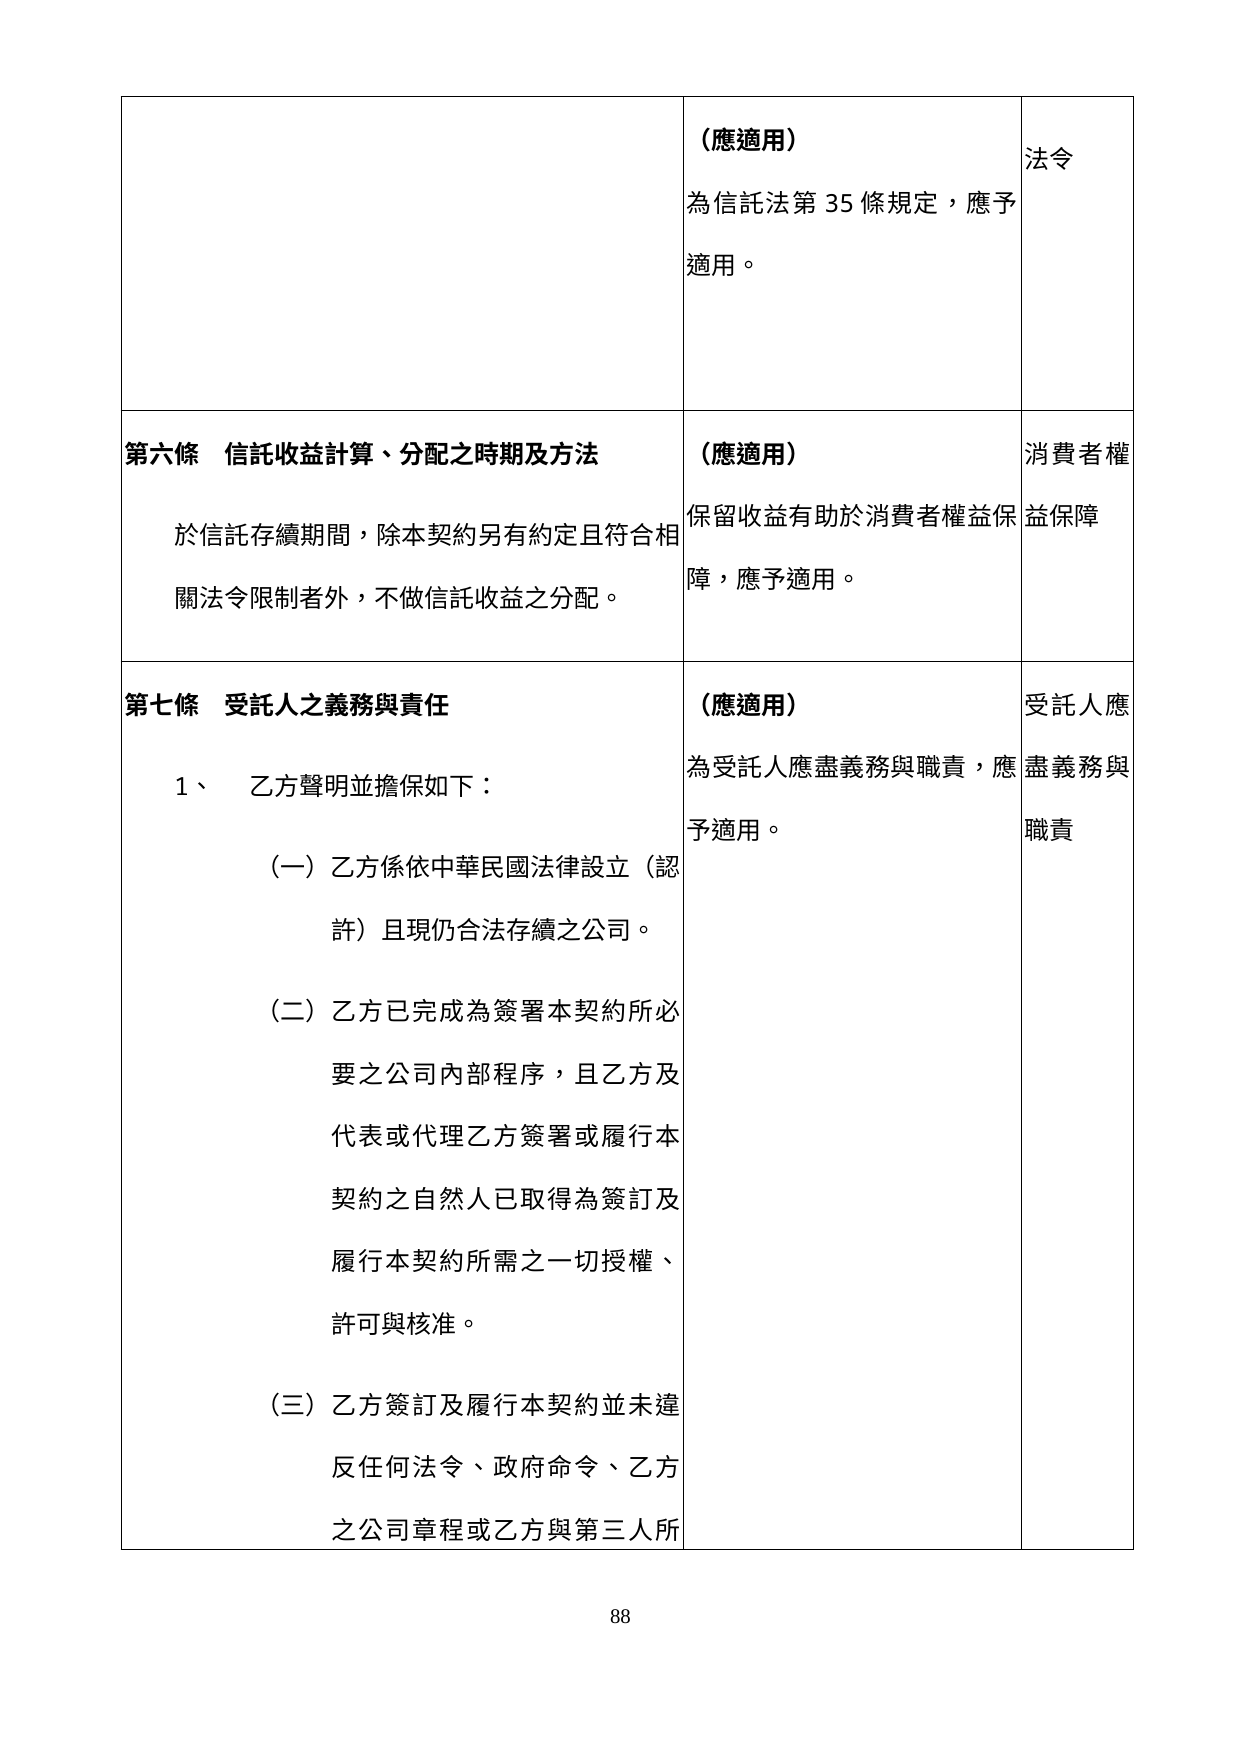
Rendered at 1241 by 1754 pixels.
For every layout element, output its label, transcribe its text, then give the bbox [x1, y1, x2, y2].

table_cell （應適用） 保留收益有助於消費者權益保障，應予適用。 [684, 411, 1021, 661]
table_cell 消費者權益保障 [1022, 411, 1133, 661]
table_cell 法令 [1022, 97, 1133, 410]
table_cell 第七條 受託人之義務與責任 乙方聲明並擔保如下： （一）乙方係依中華民國法律設立（認許）且現仍合法存續之公司。 （二） 乙方已完成為簽署本契約所必要之公司內部程序，且乙方及代表或代理乙方簽署或履行本契約之自然人已取得為簽訂及履行本契約所需之一切授權、許可與核准。 （三） 乙方簽訂及履行本契約並未違反任何法令、政府命令、乙方之公司章程或乙方與第三人所 [122, 662, 683, 1549]
table_cell 受託人應盡義務與職責 [1022, 662, 1133, 1549]
table_cell （應適用） 為信託法第35條規定，應予適用。 [684, 97, 1021, 410]
table_cell [122, 97, 683, 410]
table_cell （應適用） 為受託人應盡義務與職責，應予適用。 [684, 662, 1021, 1549]
table_cell 第六條 信託收益計算、分配之時期及方法 於信託存續期間，除本契約另有約定且符合相關法令限制者外，不做信託收益之分配。 [122, 411, 683, 661]
